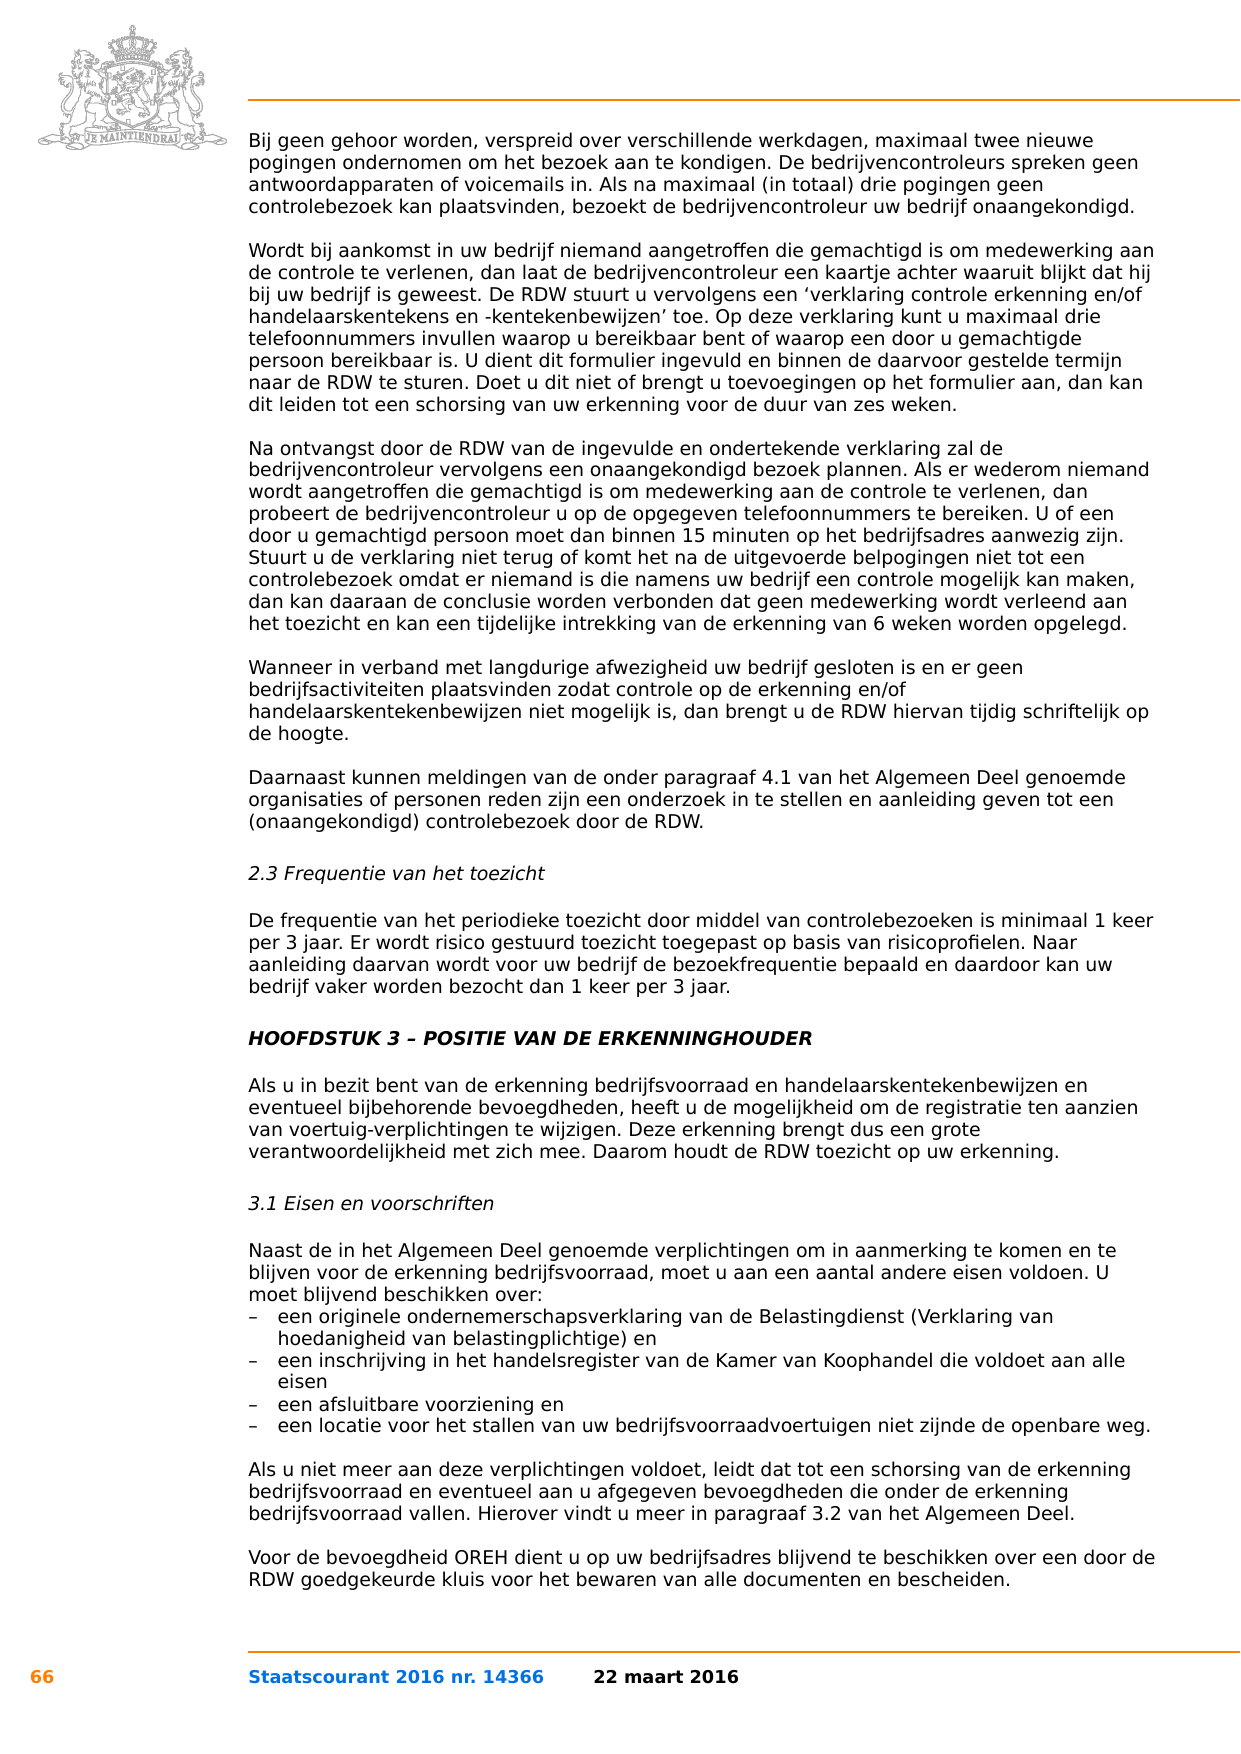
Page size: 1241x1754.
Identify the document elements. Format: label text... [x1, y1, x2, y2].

text – een inschrijving in het handelsregister van de Kamer van Koophandel die voldoet aan alle eisen [248, 1349, 1163, 1393]
text – een locatie voor het stallen van uw bedrijfsvoorraadvoertuigen niet zijnde de openbare weg. [248, 1415, 1163, 1437]
text Wanneer in verband met langdurige afwezigheid uw bedrijf gesloten is en er geen bedrijfsactiviteiten plaatsvinden zodat controle op de erkenning en/of handelaarskentekenbewijzen niet mogelijk is, dan brengt u de RDW hiervan tijdig schriftelijk op de hoogte. [248, 657, 1163, 745]
subtitle 2.3 Frequentie van het toezicht [248, 863, 1163, 885]
picture [38, 25, 227, 150]
text Als u niet meer aan deze verplichtingen voldoet, leidt dat tot een schorsing van de erkenning bedrijfsvoorraad en eventueel aan u afgegeven bevoegdheden die onder de erkenning bedrijfsvoorraad vallen. Hierover vindt u meer in paragraaf 3.2 van het Algemeen Deel. [248, 1459, 1163, 1525]
subtitle 3.1 Eisen en voorschriften [248, 1193, 1163, 1214]
text Naast de in het Algemeen Deel genoemde verplichtingen om in aanmerking te komen en te blijven voor de erkenning bedrijfsvoorraad, moet u aan een aantal andere eisen voldoen. U moet blijvend beschikken over: [248, 1239, 1163, 1306]
text – een afsluitbare voorziening en [248, 1393, 1163, 1415]
text Wordt bij aankomst in uw bedrijf niemand aangetroffen die gemachtigd is om medewerking aan de controle te verlenen, dan laat de bedrijvencontroleur een kaartje achter waaruit blijkt dat hij bij uw bedrijf is geweest. De RDW stuurt u vervolgens een ‘verklaring controle erkenning en/of handelaarskentekens en -kentekenbewijzen’ toe. Op deze verklaring kunt u maximaal drie telefoonnummers invullen waarop u bereikbaar bent of waarop een door u gemachtigde persoon bereikbaar is. U dient dit formulier ingevuld en binnen de daarvoor gestelde termijn naar de RDW te sturen. Doet u dit niet of brengt u toevoegingen op het formulier aan, dan kan dit leiden tot een schorsing van uw erkenning voor de duur van zes weken. [248, 240, 1163, 416]
text Daarnaast kunnen meldingen van de onder paragraaf 4.1 van het Algemeen Deel genoemde organisaties of personen reden zijn een onderzoek in te stellen en aanleiding geven tot een (onaangekondigd) controlebezoek door de RDW. [248, 767, 1163, 833]
text Bij geen gehoor worden, verspreid over verschillende werkdagen, maximaal twee nieuwe pogingen ondernomen om het bezoek aan te kondigen. De bedrijvencontroleurs spreken geen antwoordapparaten of voicemails in. Als na maximaal (in totaal) drie pogingen geen controlebezoek kan plaatsvinden, bezoekt de bedrijvencontroleur uw bedrijf onaangekondigd. [248, 130, 1163, 218]
subtitle HOOFDSTUK 3 – POSITIE VAN DE ERKENNINGHOUDER [248, 1028, 1163, 1050]
text De frequentie van het periodieke toezicht door middel van controlebezoeken is minimaal 1 keer per 3 jaar. Er wordt risico gestuurd toezicht toegepast op basis van risicoprofielen. Naar aanleiding daarvan wordt voor uw bedrijf de bezoekfrequentie bepaald en daardoor kan uw bedrijf vaker worden bezocht dan 1 keer per 3 jaar. [248, 910, 1163, 998]
text – een originele ondernemerschapsverklaring van de Belastingdienst (Verklaring van hoedanigheid van belastingplichtige) en [248, 1306, 1163, 1349]
text Voor de bevoegdheid OREH dient u op uw bedrijfsadres blijvend te beschikken over een door de RDW goedgekeurde kluis voor het bewaren van alle documenten en bescheiden. [248, 1547, 1163, 1591]
text Als u in bezit bent van de erkenning bedrijfsvoorraad en handelaarskentekenbewijzen en eventueel bijbehorende bevoegdheden, heeft u de mogelijkheid om de registratie ten aanzien van voertuig-verplichtingen te wijzigen. Deze erkenning brengt dus een grote verantwoordelijkheid met zich mee. Daarom houdt de RDW toezicht op uw erkenning. [248, 1075, 1163, 1163]
text Na ontvangst door de RDW van de ingevulde en ondertekende verklaring zal de bedrijvencontroleur vervolgens een onaangekondigd bezoek plannen. Als er wederom niemand wordt aangetroffen die gemachtigd is om medewerking aan de controle te verlenen, dan probeert de bedrijvencontroleur u op de opgegeven telefoonnummers te bereiken. U of een door u gemachtigd persoon moet dan binnen 15 minuten op het bedrijfsadres aanwezig zijn. Stuurt u de verklaring niet terug of komt het na de uitgevoerde belpogingen niet tot een controlebezoek omdat er niemand is die namens uw bedrijf een controle mogelijk kan maken, dan kan daaraan de conclusie worden verbonden dat geen medewerking wordt verleend aan het toezicht en kan een tijdelijke intrekking van de erkenning van 6 weken worden opgelegd. [248, 437, 1163, 635]
